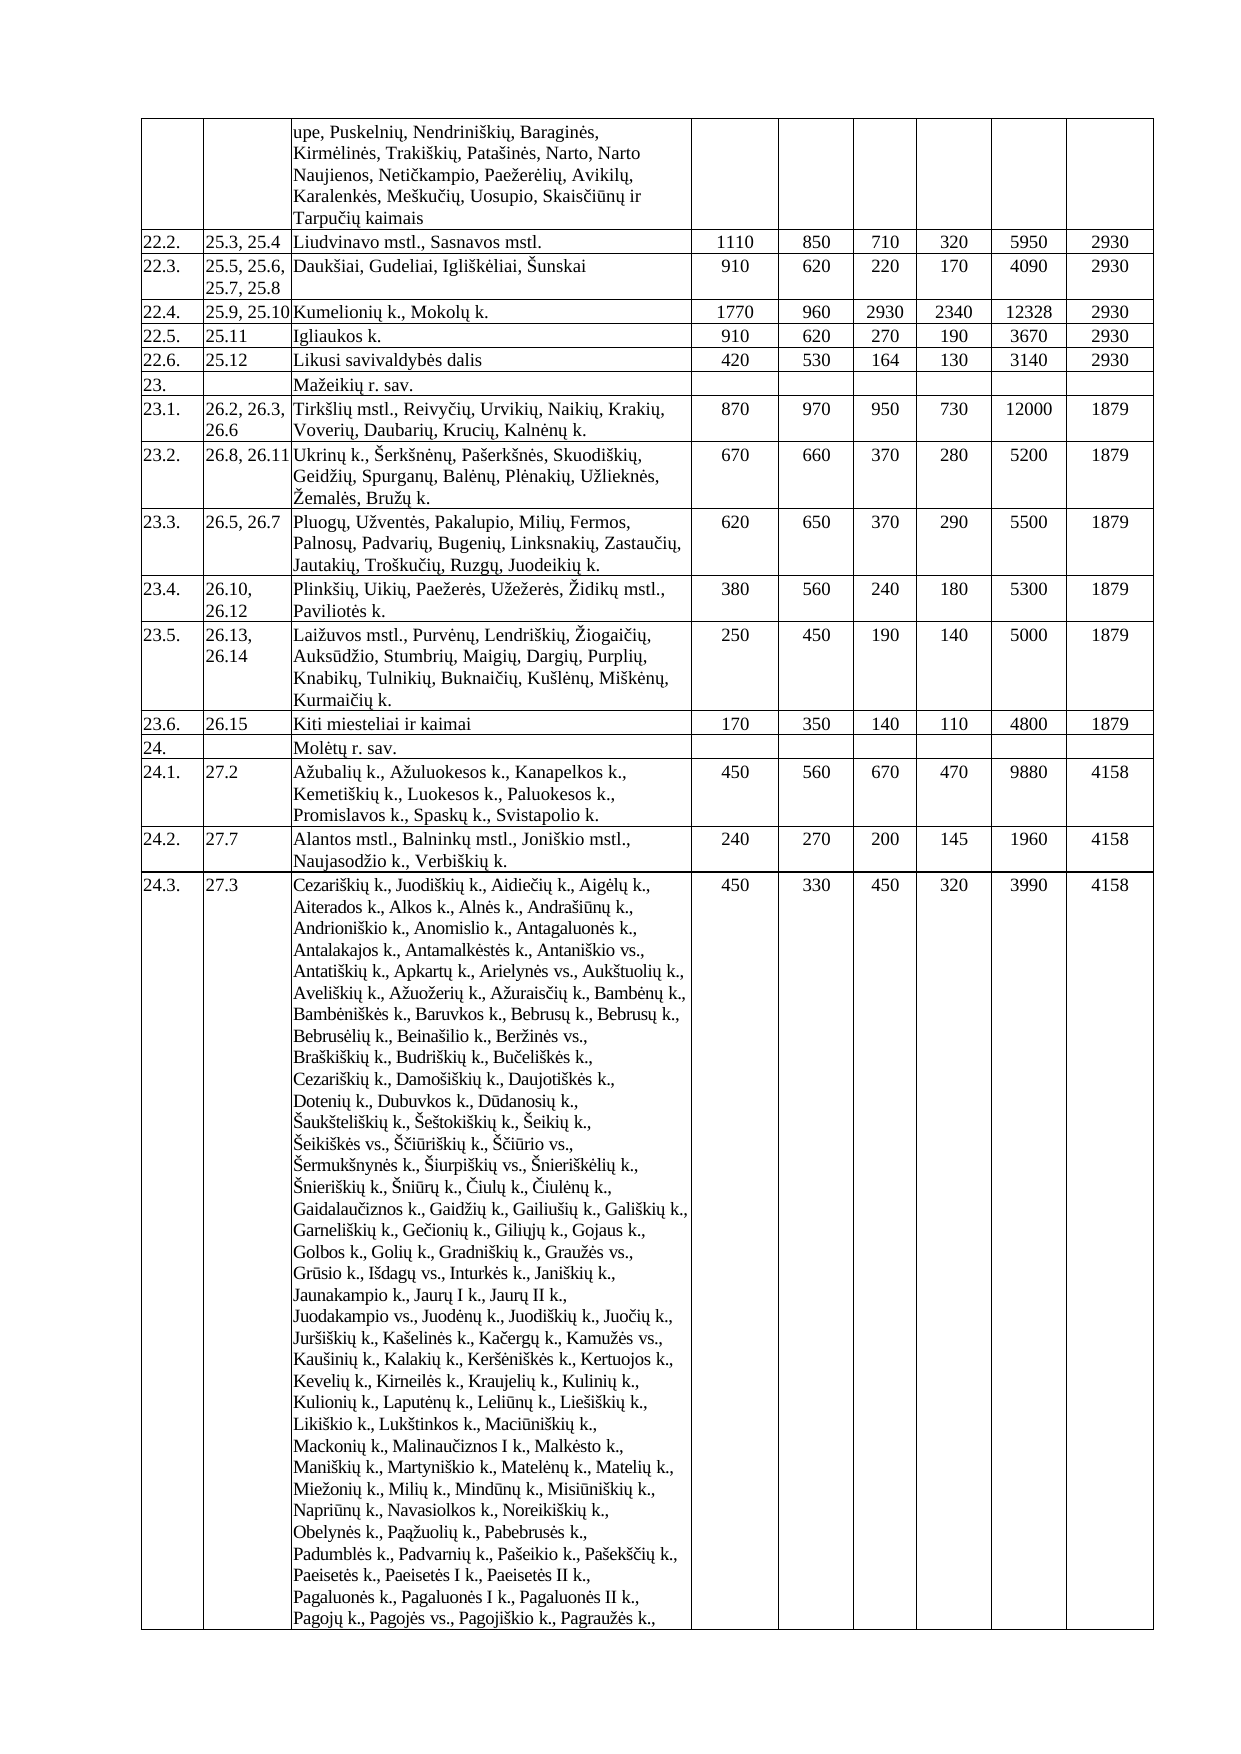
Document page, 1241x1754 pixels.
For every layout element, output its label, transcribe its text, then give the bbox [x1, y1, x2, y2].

table_cell 26.10, 26.12 [204, 576, 291, 621]
table_cell 620 [779, 324, 853, 347]
table_cell 24.1. [142, 759, 203, 826]
table_cell 12328 [992, 300, 1066, 323]
table_cell Laižuvos mstl., Purvėnų, Lendriškių, Žiogaičių, Auksūdžio, Stumbrių, Maigių, Dargių, Purplių, Knabikų, Tulnikių, Buknaičių, Kušlėnų, Miškėnų, Kurmaičių k. [292, 622, 691, 710]
table_cell 2930 [1067, 254, 1153, 298]
table_cell 140 [917, 622, 991, 710]
table_cell 270 [854, 324, 916, 347]
table_cell 1110 [692, 230, 778, 253]
table_cell Mažeikių r. sav. [292, 372, 691, 395]
table_cell 620 [779, 254, 853, 298]
table_cell 280 [917, 442, 991, 508]
table_cell 25.3, 25.4 [204, 230, 291, 253]
table_cell 23.5. [142, 622, 203, 710]
table_cell Daukšiai, Gudeliai, Igliškėliai, Šunskai [292, 254, 691, 298]
table_cell 1770 [692, 300, 778, 323]
table_cell 1960 [992, 827, 1066, 871]
table_cell Kumelionių k., Mokolų k. [292, 300, 691, 323]
table_cell 4800 [992, 711, 1066, 734]
table_cell 24.2. [142, 827, 203, 871]
table_cell 25.9, 25.10 [204, 300, 291, 323]
table_cell 22.6. [142, 348, 203, 371]
table_cell 130 [917, 348, 991, 371]
table_cell 450 [692, 873, 778, 1629]
table_cell Igliaukos k. [292, 324, 691, 347]
table_cell 3140 [992, 348, 1066, 371]
table_cell Kiti miesteliai ir kaimai [292, 711, 691, 734]
table_cell 380 [692, 576, 778, 621]
table_cell 710 [854, 230, 916, 253]
table_cell 1879 [1067, 396, 1153, 441]
table_cell [692, 372, 778, 395]
table_cell 2930 [1067, 324, 1153, 347]
table_cell 23.6. [142, 711, 203, 734]
table_cell 26.5, 26.7 [204, 509, 291, 575]
table_cell 910 [692, 324, 778, 347]
table_cell 370 [854, 509, 916, 575]
table_cell 620 [692, 509, 778, 575]
table_cell 350 [779, 711, 853, 734]
table_cell 1879 [1067, 509, 1153, 575]
table_cell Pluogų, Užventės, Pakalupio, Milių, Fermos, Palnosų, Padvarių, Bugenių, Linksnakių, Zastaučių, Jautakių, Troškučių, Ruzgų, Juodeikių k. [292, 509, 691, 575]
table_cell 23.2. [142, 442, 203, 508]
table_cell [917, 735, 991, 758]
table_cell 870 [692, 396, 778, 441]
table_cell [142, 119, 203, 228]
table_cell Tirkšlių mstl., Reivyčių, Urvikių, Naikių, Krakių, Voverių, Daubarių, Krucių, Kalnėnų k. [292, 396, 691, 441]
table_cell 320 [917, 230, 991, 253]
table_cell [779, 119, 853, 228]
table_cell 164 [854, 348, 916, 371]
table_cell 2930 [1067, 230, 1153, 253]
table_cell [854, 735, 916, 758]
table_cell 3990 [992, 873, 1066, 1629]
table_cell 23. [142, 372, 203, 395]
table_cell [917, 119, 991, 228]
table_cell 370 [854, 442, 916, 508]
table_cell 560 [779, 759, 853, 826]
table_cell 2930 [854, 300, 916, 323]
table_cell 670 [692, 442, 778, 508]
table_cell 190 [854, 622, 916, 710]
table_cell 26.2, 26.3, 26.6 [204, 396, 291, 441]
table_cell 25.11 [204, 324, 291, 347]
table_cell Plinkšių, Uikių, Paežerės, Užežerės, Židikų mstl., Paviliotės k. [292, 576, 691, 621]
table_cell [1067, 119, 1153, 228]
table_cell 650 [779, 509, 853, 575]
table_cell 24.3. [142, 873, 203, 1629]
table_cell 470 [917, 759, 991, 826]
table_cell 660 [779, 442, 853, 508]
table_cell 200 [854, 827, 916, 871]
table_cell 290 [917, 509, 991, 575]
table_cell 23.3. [142, 509, 203, 575]
table_cell 4158 [1067, 759, 1153, 826]
table_cell 2930 [1067, 348, 1153, 371]
table_cell 970 [779, 396, 853, 441]
table_cell [204, 735, 291, 758]
table_cell 240 [854, 576, 916, 621]
table_cell 250 [692, 622, 778, 710]
table_cell 170 [917, 254, 991, 298]
table_cell 1879 [1067, 576, 1153, 621]
table_cell 450 [854, 873, 916, 1629]
table_cell [917, 372, 991, 395]
table_cell 220 [854, 254, 916, 298]
table_cell 960 [779, 300, 853, 323]
table_cell 9880 [992, 759, 1066, 826]
table_cell 1879 [1067, 711, 1153, 734]
table_cell 450 [779, 622, 853, 710]
table_cell 110 [917, 711, 991, 734]
table_cell [692, 735, 778, 758]
table_cell 26.13, 26.14 [204, 622, 291, 710]
table_cell [1067, 735, 1153, 758]
table_cell [204, 119, 291, 228]
table_cell [1067, 372, 1153, 395]
table_cell 5500 [992, 509, 1066, 575]
table_cell 22.5. [142, 324, 203, 347]
table_cell 23.1. [142, 396, 203, 441]
table_cell 26.8, 26.11 [204, 442, 291, 508]
table_cell 240 [692, 827, 778, 871]
table_cell 12000 [992, 396, 1066, 441]
table_cell 730 [917, 396, 991, 441]
table_cell 27.2 [204, 759, 291, 826]
table_cell [992, 119, 1066, 228]
table_cell 26.15 [204, 711, 291, 734]
table_cell 3670 [992, 324, 1066, 347]
table_cell 27.3 [204, 873, 291, 1629]
table_cell 2930 [1067, 300, 1153, 323]
table_cell 25.5, 25.6, 25.7, 25.8 [204, 254, 291, 298]
table_cell 560 [779, 576, 853, 621]
table_cell [204, 372, 291, 395]
table_cell 4090 [992, 254, 1066, 298]
table_cell 27.7 [204, 827, 291, 871]
table_cell [779, 372, 853, 395]
table_cell 170 [692, 711, 778, 734]
table_cell 1879 [1067, 622, 1153, 710]
table_cell 670 [854, 759, 916, 826]
table_cell 420 [692, 348, 778, 371]
table_cell [992, 372, 1066, 395]
table_cell 270 [779, 827, 853, 871]
table_cell [992, 735, 1066, 758]
table_cell 2340 [917, 300, 991, 323]
table_cell 910 [692, 254, 778, 298]
table_cell 180 [917, 576, 991, 621]
table_cell 530 [779, 348, 853, 371]
table_cell 450 [692, 759, 778, 826]
table_cell 320 [917, 873, 991, 1629]
table_cell 5000 [992, 622, 1066, 710]
table_cell 25.12 [204, 348, 291, 371]
table_cell [854, 119, 916, 228]
table_cell Likusi savivaldybės dalis [292, 348, 691, 371]
table_cell 22.2. [142, 230, 203, 253]
table_cell 22.4. [142, 300, 203, 323]
table_cell 145 [917, 827, 991, 871]
table_cell 330 [779, 873, 853, 1629]
table_cell 140 [854, 711, 916, 734]
table_cell Ažubalių k., Ažuluokesos k., Kanapelkos k., Kemetiškių k., Luokesos k., Paluokesos k., Promislavos k., Spaskų k., Svistapolio k. [292, 759, 691, 826]
table_cell 23.4. [142, 576, 203, 621]
table_cell upe, Puskelnių, Nendriniškių, Baraginės, Kirmėlinės, Trakiškių, Patašinės, Narto, Narto Naujienos, Netičkampio, Paežerėlių, Avikilų, Karalenkės, Meškučių, Uosupio, Skaisčiūnų ir Tarpučių kaimais [292, 119, 691, 228]
table_cell 4158 [1067, 873, 1153, 1629]
table_cell Alantos mstl., Balninkų mstl., Joniškio mstl., Naujasodžio k., Verbiškių k. [292, 827, 691, 871]
table_cell [692, 119, 778, 228]
table_cell 4158 [1067, 827, 1153, 871]
table_cell 950 [854, 396, 916, 441]
table_cell 5200 [992, 442, 1066, 508]
table_cell Molėtų r. sav. [292, 735, 691, 758]
table_cell Ukrinų k., Šerkšnėnų, Pašerkšnės, Skuodiškių, Geidžių, Spurganų, Balėnų, Plėnakių, Užlieknės, Žemalės, Bružų k. [292, 442, 691, 508]
table_cell Cezariškių k., Juodiškių k., Aidiečių k., Aigėlų k., Aiterados k., Alkos k., Alnės k., Andrašiūnų k., Andrioniškio k., Anomislio k., Antagaluonės k., Antalakajos k., Antamalkėstės k., Antaniškio vs., Antatiškių k., Apkartų k., Arielynės vs., Aukštuolių k., Aveliškių k., Ažuožerių k., Ažuraisčių k., Bambėnų k., Bambėniškės k., Baruvkos k., Bebrusų k., Bebrusų k., Bebrusėlių k., Beinašilio k., Beržinės vs., Braškiškių k., Budriškių k., Bučeliškės k., Cezariškių k., Damošiškių k., Daujotiškės k., Dotenių k., Dubuvkos k., Dūdanosių k., Šaukšteliškių k., Šeštokiškių k., Šeikių k., Šeikiškės vs., Ščiūriškių k., Ščiūrio vs., Šermukšnynės k., Šiurpiškių vs., Šnieriškėlių k., Šnieriškių k., Šniūrų k., Čiulų k., Čiulėnų k., Gaidalaučiznos k., Gaidžių k., Gailiušių k., Gališkių k., Garneliškių k., Gečionių k., Giliųjų k., Gojaus k., Golbos k., Golių k., Gradniškių k., Graužės vs., Grūsio k., Išdagų vs., Inturkės k., Janiškių k., Jaunakampio k., Jaurų I k., Jaurų II k., Juodakampio vs., Juodėnų k., Juodiškių k., Juočių k., Juršiškių k., Kašelinės k., Kačergų k., Kamužės vs., Kaušinių k., Kalakių k., Keršėniškės k., Kertuojos k., Kevelių k., Kirneilės k., Kraujelių k., Kulinių k., Kulionių k., Laputėnų k., Leliūnų k., Liešiškių k., Likiškio k., Lukštinkos k., Maciūniškių k., Mackonių k., Malinaučiznos I k., Malkėsto k., Maniškių k., Martyniškio k., Matelėnų k., Matelių k., Miežonių k., Milių k., Mindūnų k., Misiūniškių k., Napriūnų k., Navasiolkos k., Noreikiškių k., Obelynės k., Paąžuolių k., Pabebrusės k., Padumblės k., Padvarnių k., Pašeikio k., Pašekščių k., Paeisetės k., Paeisetės I k., Paeisetės II k., Pagaluonės k., Pagaluonės I k., Pagaluonės II k., Pagojų k., Pagojės vs., Pagojiškio k., Pagraužės k., [292, 873, 691, 1629]
table_cell 5300 [992, 576, 1066, 621]
table_cell 22.3. [142, 254, 203, 298]
table_cell 1879 [1067, 442, 1153, 508]
table_cell Liudvinavo mstl., Sasnavos mstl. [292, 230, 691, 253]
table_cell [779, 735, 853, 758]
table_cell 5950 [992, 230, 1066, 253]
table_cell 850 [779, 230, 853, 253]
table_cell [854, 372, 916, 395]
table_cell 190 [917, 324, 991, 347]
table_cell 24. [142, 735, 203, 758]
